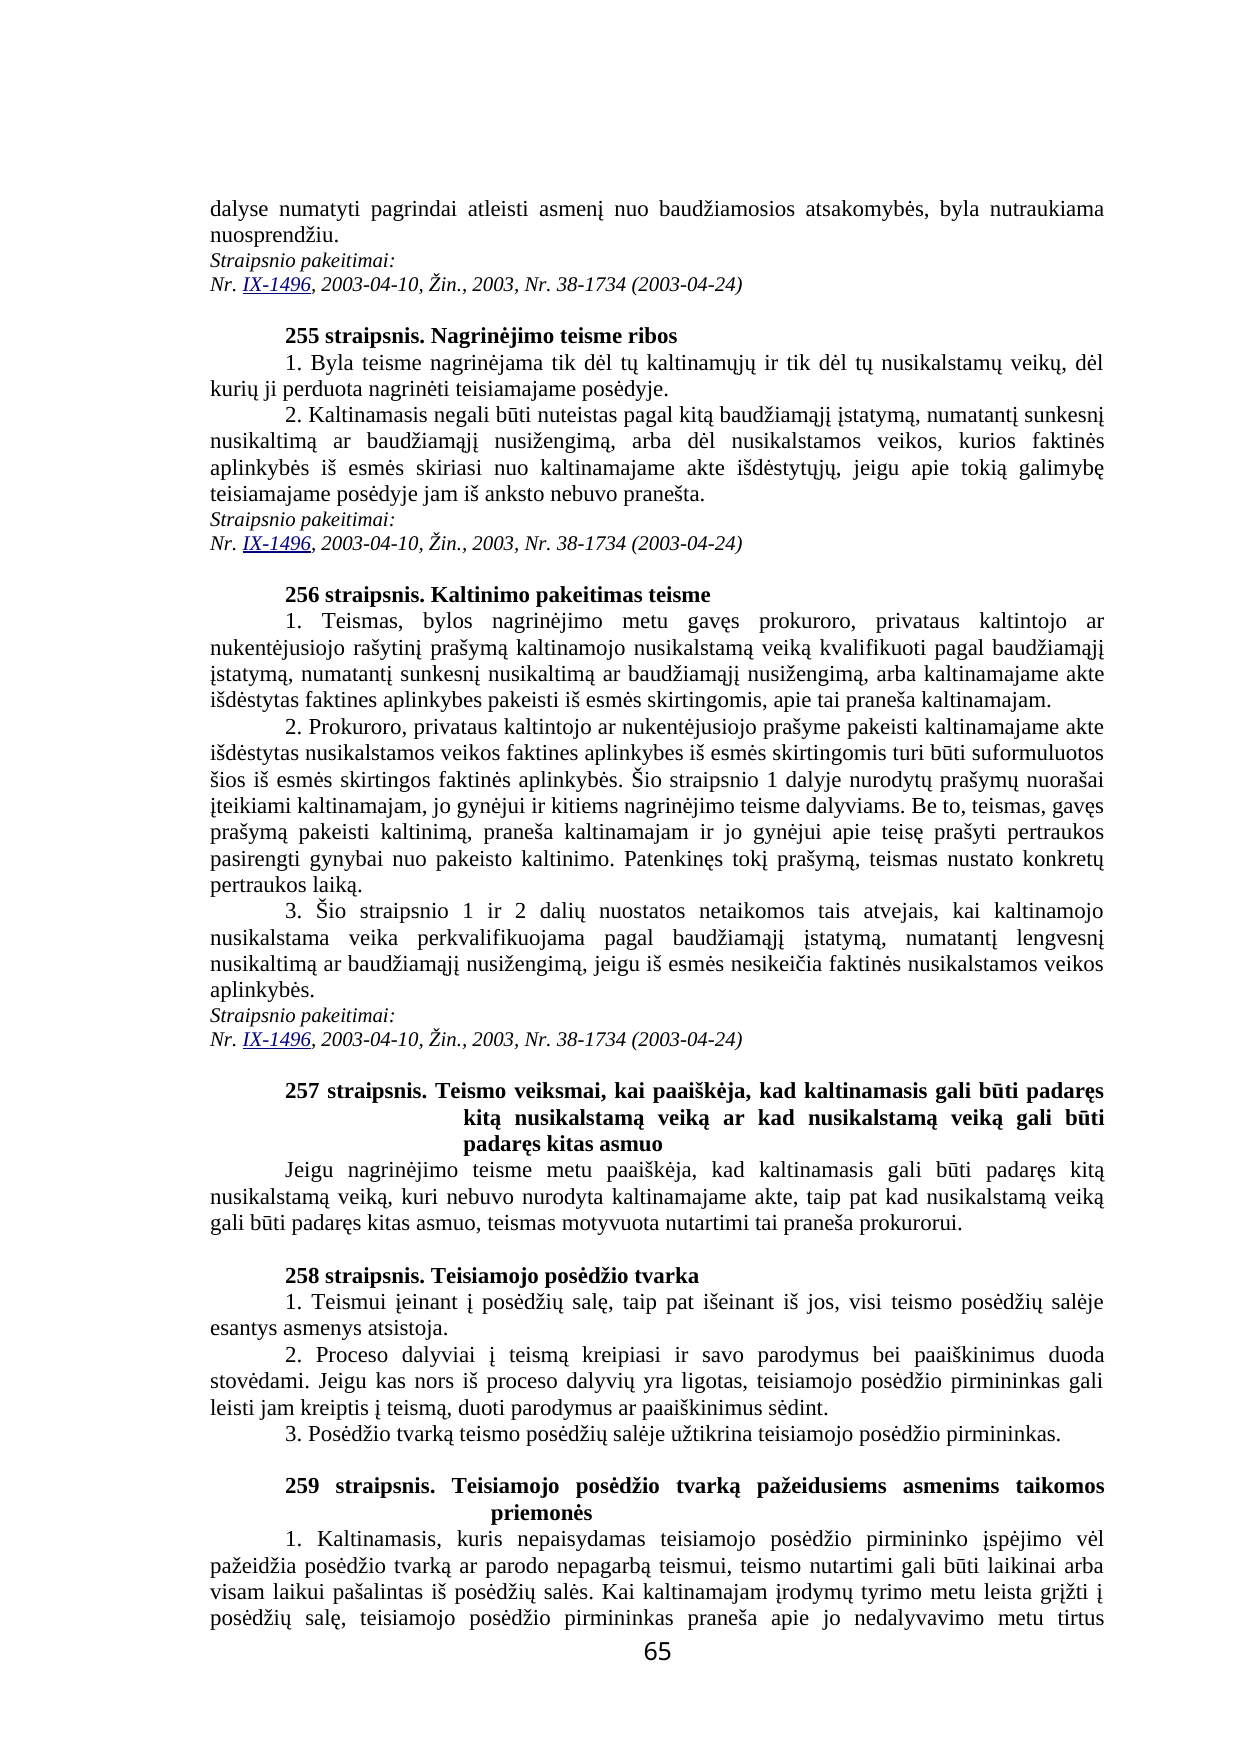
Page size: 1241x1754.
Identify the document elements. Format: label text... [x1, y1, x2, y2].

text Nr. IX-1496, 2003-04-10, Žin., 2003, Nr. 38-1734 (2003-04-24) [210, 1027, 1106, 1051]
text 257 straipsnis. Teismo veiksmai, kai paaiškėja, kad kaltinamasis gali būti padaręs kitą nusikalstamą veiką ar kad nusikalstamą veiką gali būti padaręs kitas asmuo [285, 1077, 1106, 1156]
text 1. Teismui įeinant į posėdžių salę, taip pat išeinant iš jos, visi teismo posėdžių salėje esantys asmenys atsistoja. [210, 1288, 1106, 1341]
text Straipsnio pakeitimai: [210, 248, 1106, 272]
text 3. Šio straipsnio 1 ir 2 dalių nuostatos netaikomos tais atvejais, kai kaltinamojo nusikalstama veika perkvalifikuojama pagal baudžiamąjį įstatymą, numatantį lengvesnį nusikaltimą ar baudžiamąjį nusižengimą, jeigu iš esmės nesikeičia faktinės nusikalstamos veikos aplinkybės. [210, 897, 1106, 1003]
text 259 straipsnis. Teisiamojo posėdžio tvarką pažeidusiems asmenims taikomos priemonės [285, 1473, 1106, 1525]
text 2. Kaltinamasis negali būti nuteistas pagal kitą baudžiamąjį įstatymą, numatantį sunkesnį nusikaltimą ar baudžiamąjį nusižengimą, arba dėl nusikalstamos veikos, kurios faktinės aplinkybės iš esmės skiriasi nuo kaltinamajame akte išdėstytųjų, jeigu apie tokią galimybę teisiamajame posėdyje jam iš anksto nebuvo pranešta. [210, 401, 1106, 507]
text 1. Kaltinamasis, kuris nepaisydamas teisiamojo posėdžio pirmininko įspėjimo vėl pažeidžia posėdžio tvarką ar parodo nepagarbą teismui, teismo nutartimi gali būti laikinai arba visam laikui pašalintas iš posėdžių salės. Kai kaltinamajam įrodymų tyrimo metu leista grįžti į posėdžių salę, teisiamojo posėdžio pirmininkas praneša apie jo nedalyvavimo metu tirtus [210, 1525, 1106, 1631]
text 258 straipsnis. Teisiamojo posėdžio tvarka [210, 1262, 1106, 1288]
text 1. Teismas, bylos nagrinėjimo metu gavęs prokuroro, privataus kaltintojo ar nukentėjusiojo rašytinį prašymą kaltinamojo nusikalstamą veiką kvalifikuoti pagal baudžiamąjį įstatymą, numatantį sunkesnį nusikaltimą ar baudžiamąjį nusižengimą, arba kaltinamajame akte išdėstytas faktines aplinkybes pakeisti iš esmės skirtingomis, apie tai praneša kaltinamajam. [210, 607, 1106, 713]
text Jeigu nagrinėjimo teisme metu paaiškėja, kad kaltinamasis gali būti padaręs kitą nusikalstamą veiką, kuri nebuvo nurodyta kaltinamajame akte, taip pat kad nusikalstamą veiką gali būti padaręs kitas asmuo, teismas motyvuota nutartimi tai praneša prokurorui. [210, 1156, 1106, 1235]
text 3. Posėdžio tvarką teismo posėdžių salėje užtikrina teisiamojo posėdžio pirmininkas. [210, 1420, 1106, 1446]
text dalyse numatyti pagrindai atleisti asmenį nuo baudžiamosios atsakomybės, byla nutraukiama nuosprendžiu. [210, 195, 1106, 248]
text 256 straipsnis. Kaltinimo pakeitimas teisme [210, 581, 1106, 607]
text Straipsnio pakeitimai: [210, 507, 1106, 531]
text Straipsnio pakeitimai: [210, 1003, 1106, 1027]
text 2. Proceso dalyviai į teismą kreipiasi ir savo parodymus bei paaiškinimus duoda stovėdami. Jeigu kas nors iš proceso dalyvių yra ligotas, teisiamojo posėdžio pirmininkas gali leisti jam kreiptis į teismą, duoti parodymus ar paaiškinimus sėdint. [210, 1341, 1106, 1420]
text 2. Prokuroro, privataus kaltintojo ar nukentėjusiojo prašyme pakeisti kaltinamajame akte išdėstytas nusikalstamos veikos faktines aplinkybes iš esmės skirtingomis turi būti suformuluotos šios iš esmės skirtingos faktinės aplinkybės. Šio straipsnio 1 dalyje nurodytų prašymų nuorašai įteikiami kaltinamajam, jo gynėjui ir kitiems nagrinėjimo teisme dalyviams. Be to, teismas, gavęs prašymą pakeisti kaltinimą, praneša kaltinamajam ir jo gynėjui apie teisę prašyti pertraukos pasirengti gynybai nuo pakeisto kaltinimo. Patenkinęs tokį prašymą, teismas nustato konkretų pertraukos laiką. [210, 713, 1106, 897]
text Nr. IX-1496, 2003-04-10, Žin., 2003, Nr. 38-1734 (2003-04-24) [210, 272, 1106, 296]
text Nr. IX-1496, 2003-04-10, Žin., 2003, Nr. 38-1734 (2003-04-24) [210, 531, 1106, 555]
text 255 straipsnis. Nagrinėjimo teisme ribos [210, 322, 1106, 348]
text 1. Byla teisme nagrinėjama tik dėl tų kaltinamųjų ir tik dėl tų nusikalstamų veikų, dėl kurių ji perduota nagrinėti teisiamajame posėdyje. [210, 348, 1106, 401]
